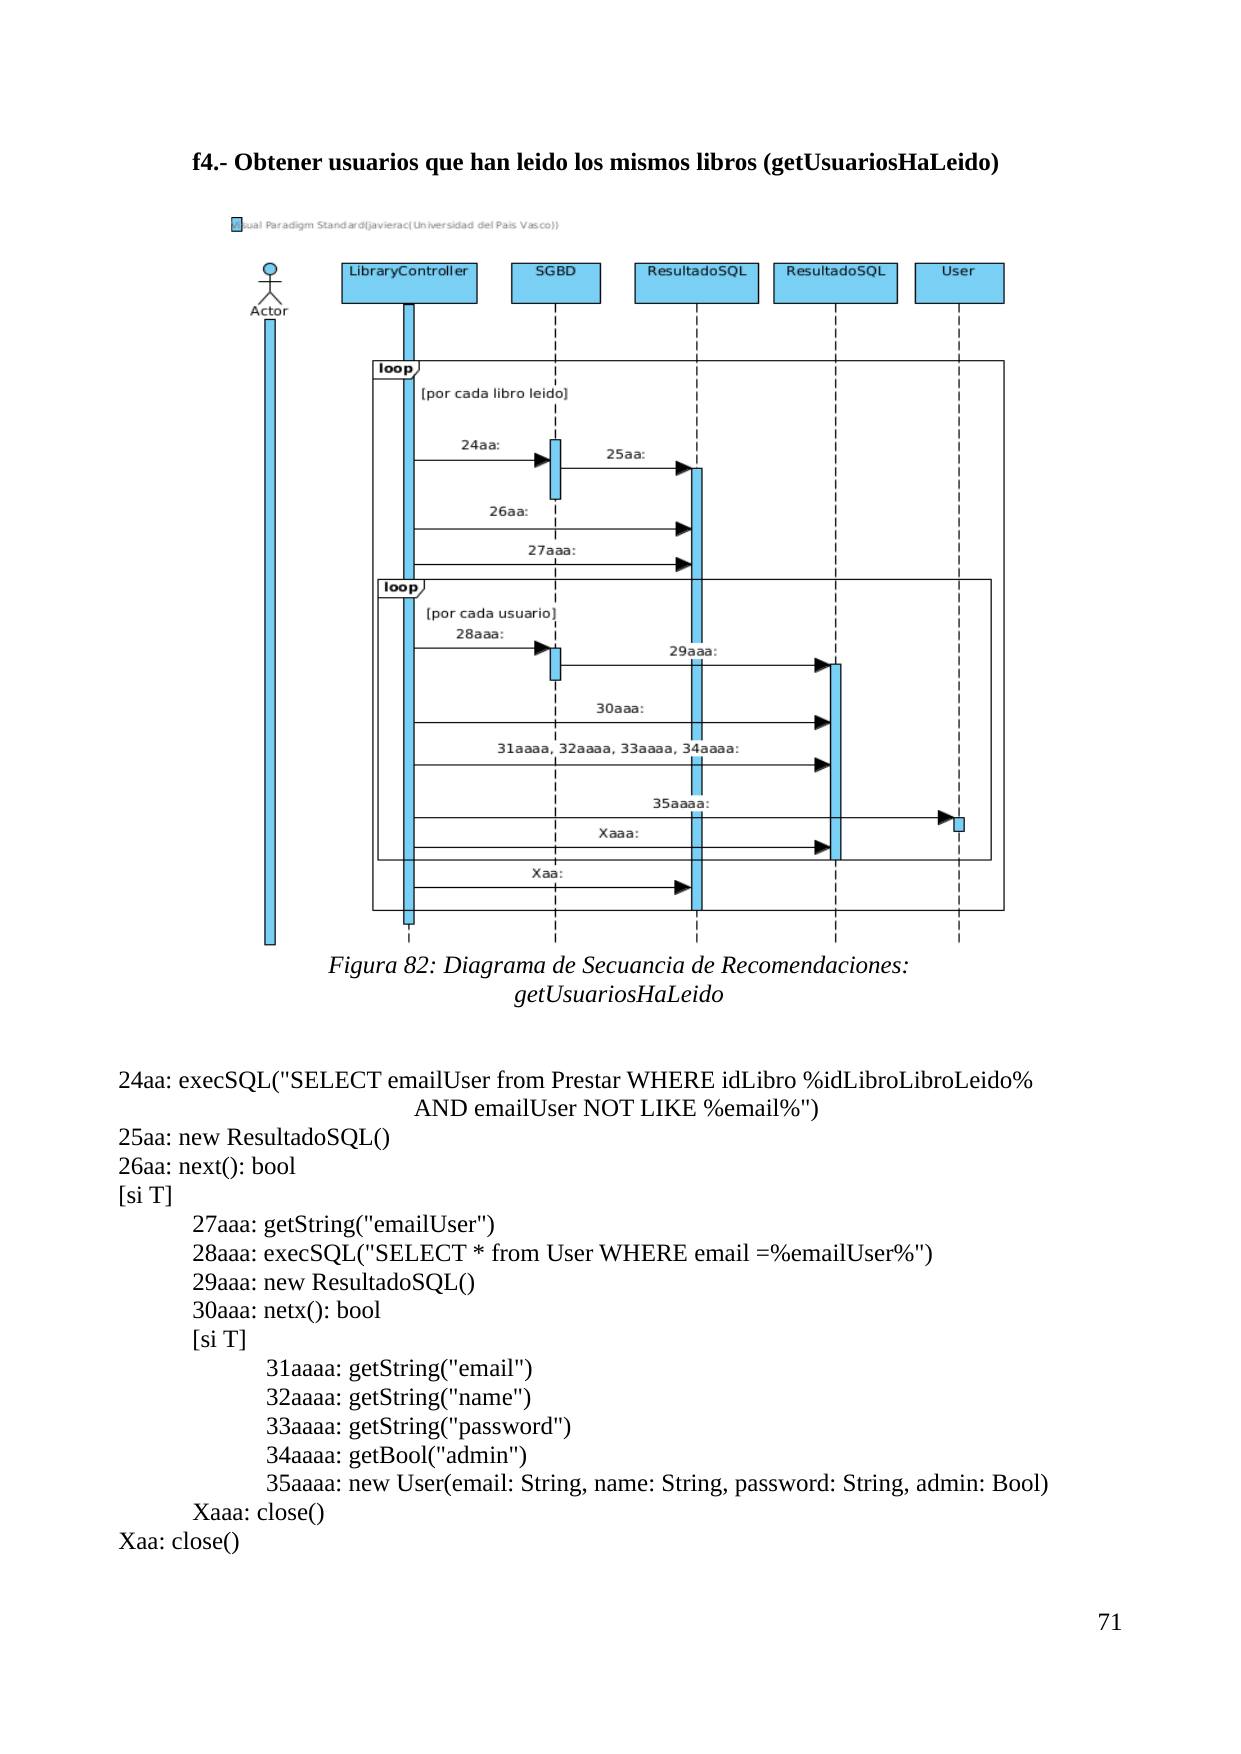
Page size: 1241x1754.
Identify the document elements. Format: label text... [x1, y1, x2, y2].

subtitle Xaaa: close() [118, 1498, 1122, 1527]
subtitle 28aaa: execSQL("SELECT * from User WHERE email =%emailUser%") [118, 1238, 1122, 1267]
subtitle 30aaa: netx(): bool [118, 1296, 1122, 1324]
subtitle 27aaa: getString("emailUser") [118, 1209, 1122, 1238]
subtitle [si T] [118, 1180, 1122, 1209]
picture [231, 217, 1009, 950]
subtitle 33aaaa: getString("password") [118, 1411, 1122, 1440]
subtitle 35aaaa: new User(email: String, name: String, password: String, admin: Bool) [118, 1469, 1122, 1498]
subtitle 31aaaa: getString("email") [118, 1353, 1122, 1382]
subtitle [si T] [118, 1325, 1122, 1353]
subtitle 24aa: execSQL("SELECT emailUser from Prestar WHERE idLibro %idLibroLibroLeido% AND emailUser NOT LIKE %email%") [118, 1065, 1122, 1123]
subtitle 34aaaa: getBool("admin") [118, 1440, 1122, 1469]
text Figura 82: Diagrama de Secuancia de Recomendaciones: getUsuariosHaLeido [231, 950, 1009, 1007]
subtitle f4.- Obtener usuarios que han leido los mismos libros (getUsuariosHaLeido) [118, 147, 1122, 176]
subtitle 26aa: next(): bool [118, 1152, 1122, 1180]
subtitle 29aaa: new ResultadoSQL() [118, 1267, 1122, 1296]
subtitle 32aaaa: getString("name") [118, 1382, 1122, 1411]
subtitle Xaa: close() [118, 1527, 1122, 1555]
subtitle 25aa: new ResultadoSQL() [118, 1123, 1122, 1151]
